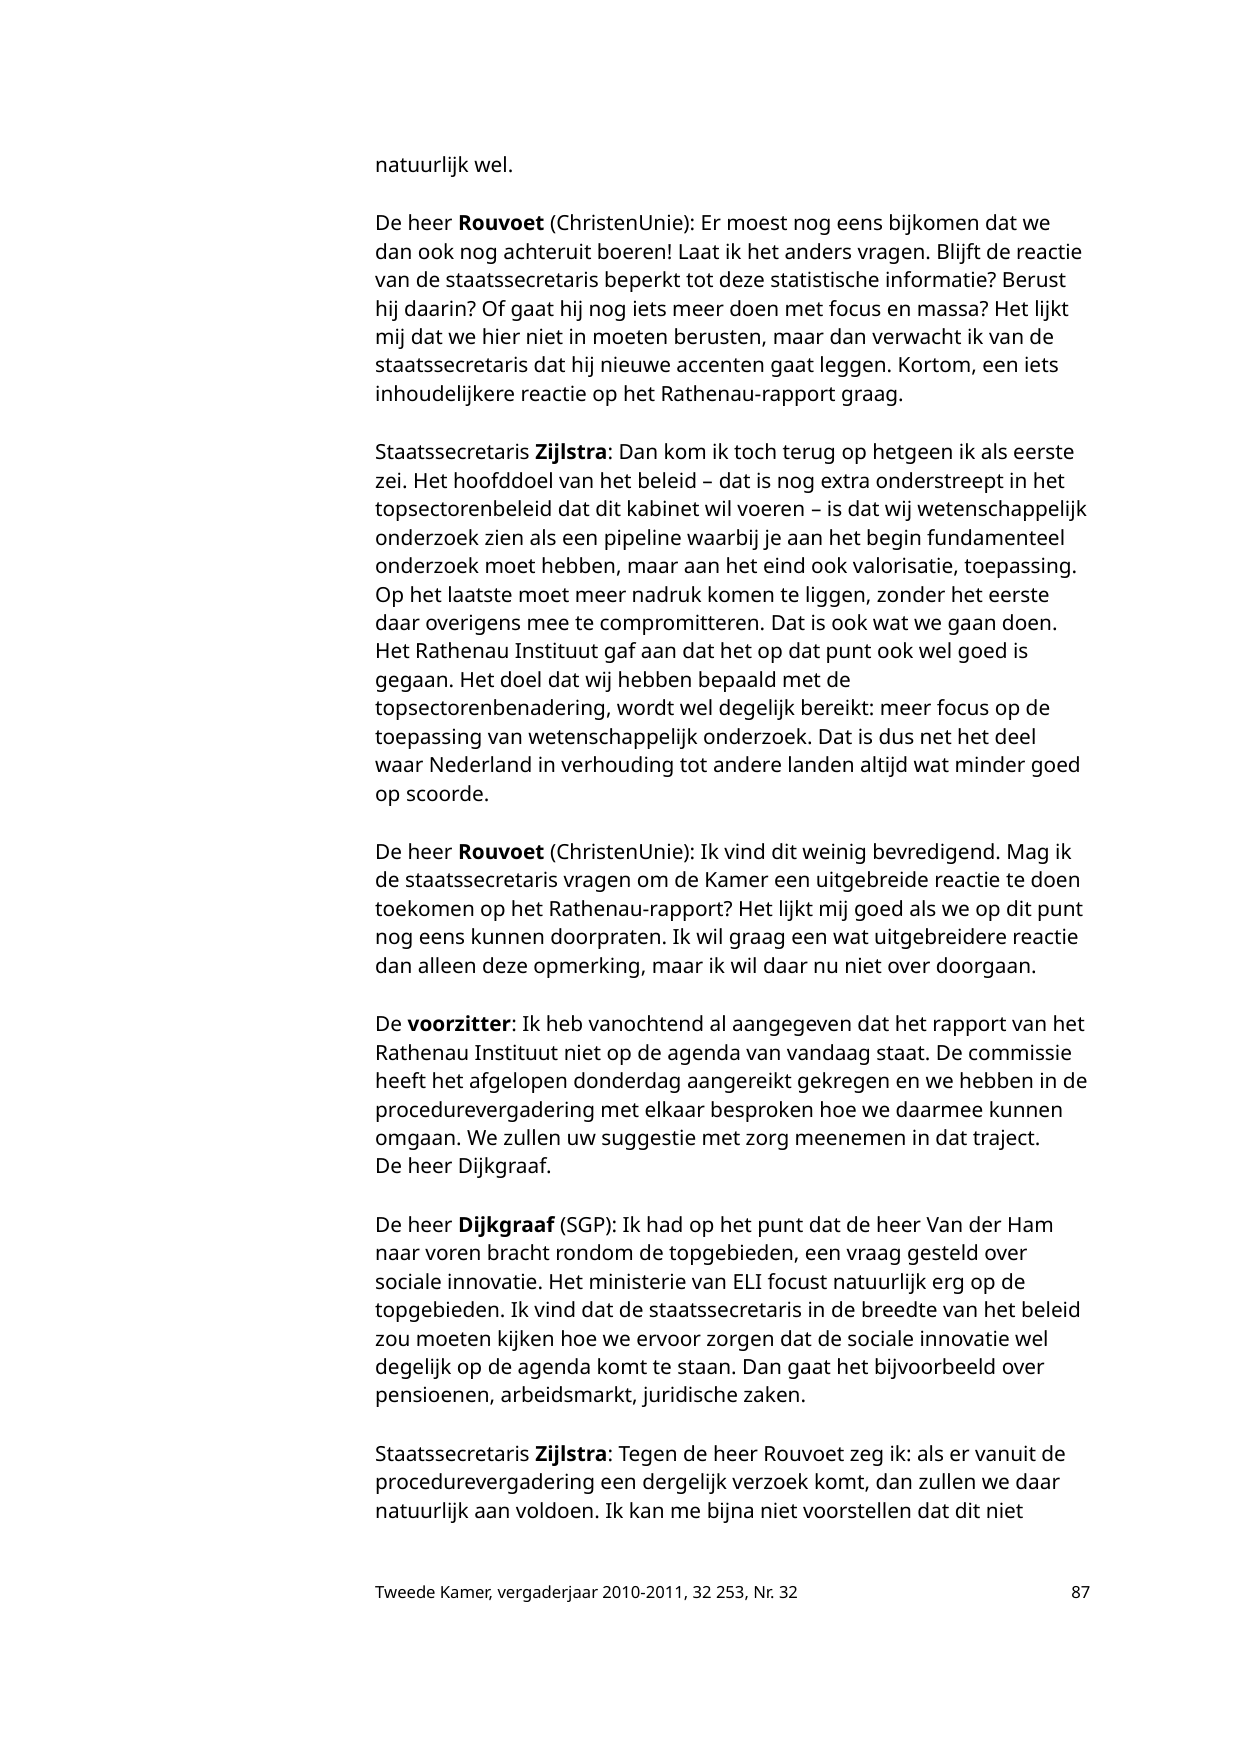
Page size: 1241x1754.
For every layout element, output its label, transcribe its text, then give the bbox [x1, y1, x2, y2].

text natuurlijk wel. [375, 150, 1090, 178]
text De heer Rouvoet (ChristenUnie): Er moest nog eens bijkomen dat we dan ook nog achteruit boeren! Laat ik het anders vragen. Blijft de reactie van de staatssecretaris beperkt tot deze statistische informatie? Berust hij daarin? Of gaat hij nog iets meer doen met focus en massa? Het lijkt mij dat we hier niet in moeten berusten, maar dan verwacht ik van de staatssecretaris dat hij nieuwe accenten gaat leggen. Kortom, een iets inhoudelijkere reactie op het Rathenau-rapport graag. [375, 208, 1090, 407]
text De heer Rouvoet (ChristenUnie): Ik vind dit weinig bevredigend. Mag ik de staatssecretaris vragen om de Kamer een uitgebreide reactie te doen toekomen op het Rathenau-rapport? Het lijkt mij goed als we op dit punt nog eens kunnen doorpraten. Ik wil graag een wat uitgebreidere reactie dan alleen deze opmerking, maar ik wil daar nu niet over doorgaan. [375, 837, 1090, 979]
text De voorzitter: Ik heb vanochtend al aangegeven dat het rapport van het Rathenau Instituut niet op de agenda van vandaag staat. De commissie heeft het afgelopen donderdag aangereikt gekregen en we hebben in de procedurevergadering met elkaar besproken hoe we daarmee kunnen omgaan. We zullen uw suggestie met zorg meenemen in dat traject. [375, 1009, 1090, 1152]
text Staatssecretaris Zijlstra: Tegen de heer Rouvoet zeg ik: als er vanuit de procedurevergadering een dergelijk verzoek komt, dan zullen we daar natuurlijk aan voldoen. Ik kan me bijna niet voorstellen dat dit niet [375, 1439, 1090, 1524]
text Staatssecretaris Zijlstra: Dan kom ik toch terug op hetgeen ik als eerste zei. Het hoofddoel van het beleid – dat is nog extra onderstreept in het topsectorenbeleid dat dit kabinet wil voeren – is dat wij wetenschappelijk onderzoek zien als een pipeline waarbij je aan het begin fundamenteel onderzoek moet hebben, maar aan het eind ook valorisatie, toepassing. Op het laatste moet meer nadruk komen te liggen, zonder het eerste daar overigens mee te compromitteren. Dat is ook wat we gaan doen. Het Rathenau Instituut gaf aan dat het op dat punt ook wel goed is gegaan. Het doel dat wij hebben bepaald met de topsectorenbenadering, wordt wel degelijk bereikt: meer focus op de toepassing van wetenschappelijk onderzoek. Dat is dus net het deel waar Nederland in verhouding tot andere landen altijd wat minder goed op scoorde. [375, 437, 1090, 807]
text De heer Dijkgraaf (SGP): Ik had op het punt dat de heer Van der Ham naar voren bracht rondom de topgebieden, een vraag gesteld over sociale innovatie. Het ministerie van ELI focust natuurlijk erg op de topgebieden. Ik vind dat de staatssecretaris in de breedte van het beleid zou moeten kijken hoe we ervoor zorgen dat de sociale innovatie wel degelijk op de agenda komt te staan. Dan gaat het bijvoorbeeld over pensioenen, arbeidsmarkt, juridische zaken. [375, 1210, 1090, 1409]
text De heer Dijkgraaf. [375, 1152, 1090, 1180]
